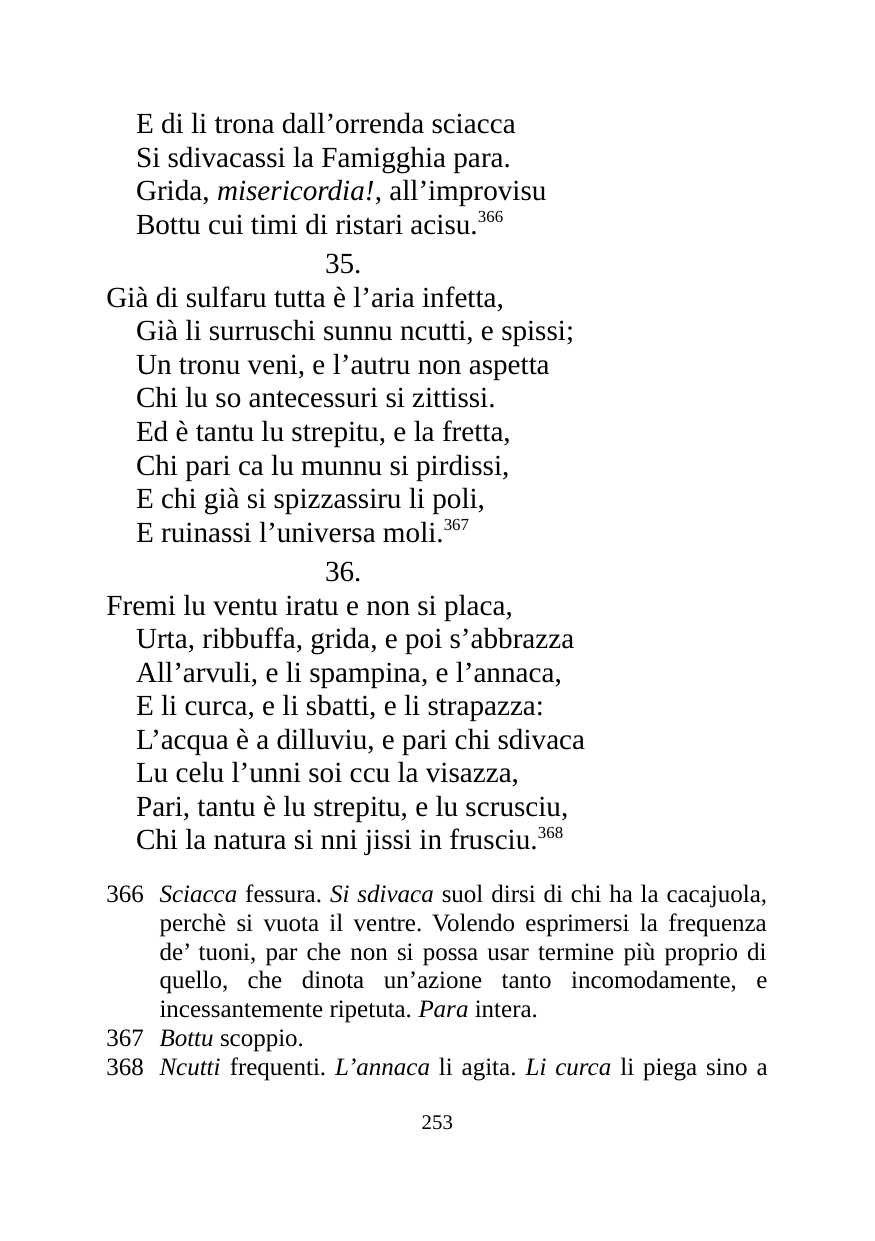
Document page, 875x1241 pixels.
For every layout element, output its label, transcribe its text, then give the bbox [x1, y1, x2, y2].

text Ncutti frequenti. L’annaca li agita. Li curca li piega sino a [106, 1052, 768, 1080]
text 36. [325, 554, 768, 588]
text Già di sulfaru tutta è l’aria infetta, Già li surruschi sunnu ncutti, e spissi; Un tronu veni, e l’autru non aspetta Chi lu so antecessuri si zittissi. Ed è tantu lu strepitu, e la fretta, Chi pari ca lu munnu si pirdissi, E chi già si spizzassiru li poli, E ruinassi l’universa moli. [106, 280, 768, 548]
text Fremi lu ventu iratu e non si placa, Urta, ribbuffa, grida, e poi s’abbrazza All’arvuli, e li spampina, e l’annaca, E li curca, e li sbatti, e li strapazza: L’acqua è a dilluviu, e pari chi sdivaca Lu celu l’unni soi ccu la visazza, Pari, tantu è lu strepitu, e lu scrusciu, Chi la natura si nni jissi in frusciu. [106, 588, 768, 856]
text Bottu scoppio. [106, 1023, 768, 1052]
text E di li trona dall’orrenda sciacca Si sdivacassi la Famigghia para. Grida, misericordia!, all’improvisu Bottu cui timi di ristari acisu. [106, 106, 768, 240]
text Sciacca fessura. Si sdivaca suol dirsi di chi ha la cacajuola, perchè si vuota il ventre. Volendo esprimersi la frequenza de’ tuoni, par che non si possa usar termine più proprio di quello, che dinota un’azione tanto incomodamente, e incessantemente ripetuta. Para intera. [106, 879, 768, 1023]
text 35. [325, 246, 768, 280]
